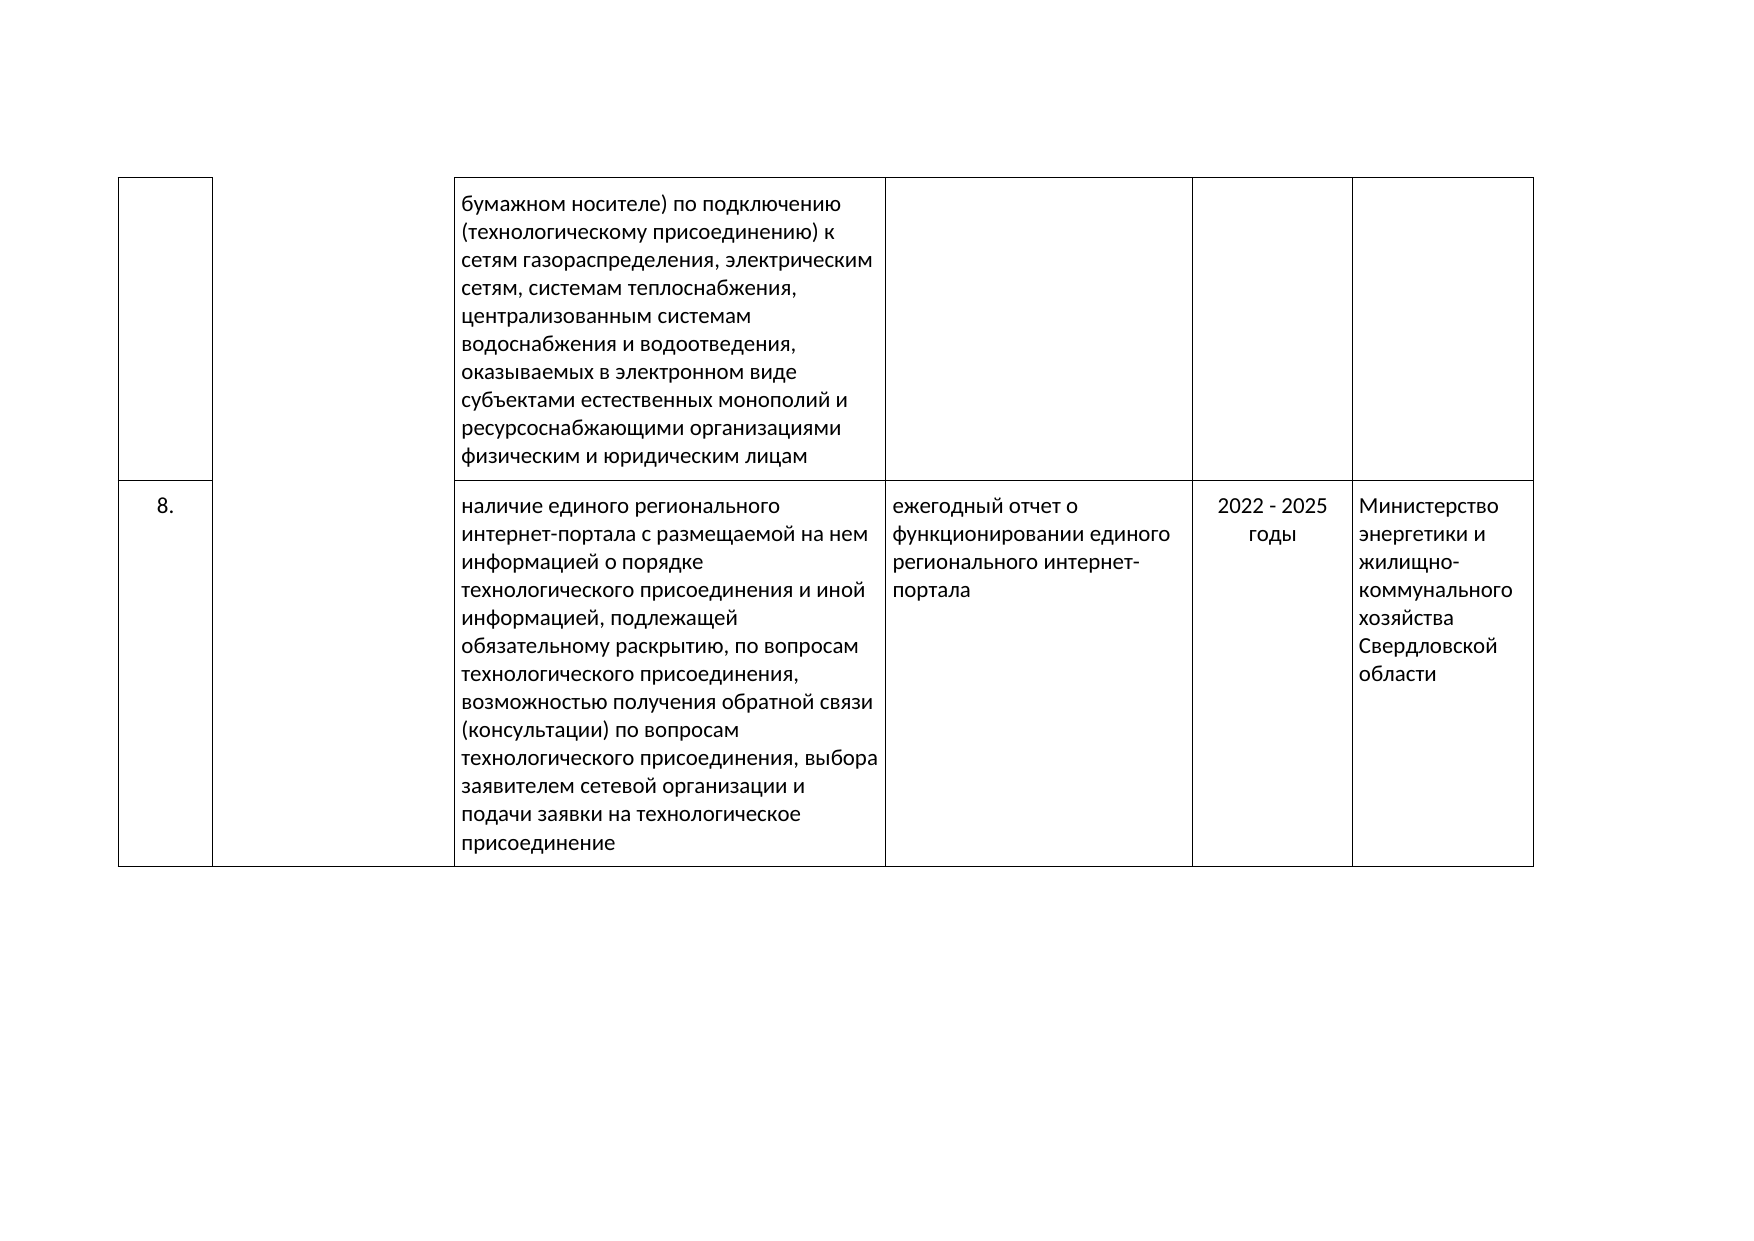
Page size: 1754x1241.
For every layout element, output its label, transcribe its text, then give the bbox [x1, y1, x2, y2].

table_cell 2022 - 2025 годы [1193, 481, 1352, 866]
table_cell бумажном носителе) по подключению (технологическому присоединению) к сетям газораспределения, электрическим сетям, системам теплоснабжения, централизованным системам водоснабжения и водоотведения, оказываемых в электронном виде субъектами естественных монополий и ресурсоснабжающими организациями физическим и юридическим лицам [455, 178, 885, 480]
table_cell [886, 178, 1192, 480]
table_cell [1193, 178, 1352, 480]
table_cell 8. [119, 481, 212, 866]
table_cell [213, 177, 454, 480]
table_cell наличие единого регионального интернет-портала с размещаемой на нем информацией о порядке технологического присоединения и иной информацией, подлежащей обязательному раскрытию, по вопросам технологического присоединения, возможностью получения обратной связи (консультации) по вопросам технологического присоединения, выбора заявителем сетевой организации и подачи заявки на технологическое присоединение [455, 481, 885, 866]
table_cell [119, 178, 212, 480]
table_cell ежегодный отчет о функционировании единого регионального интернет-портала [886, 481, 1192, 866]
table_cell [213, 480, 454, 866]
table_cell [1353, 178, 1533, 480]
table_cell Министерство энергетики и жилищно-коммунального хозяйства Свердловской области [1353, 481, 1533, 866]
